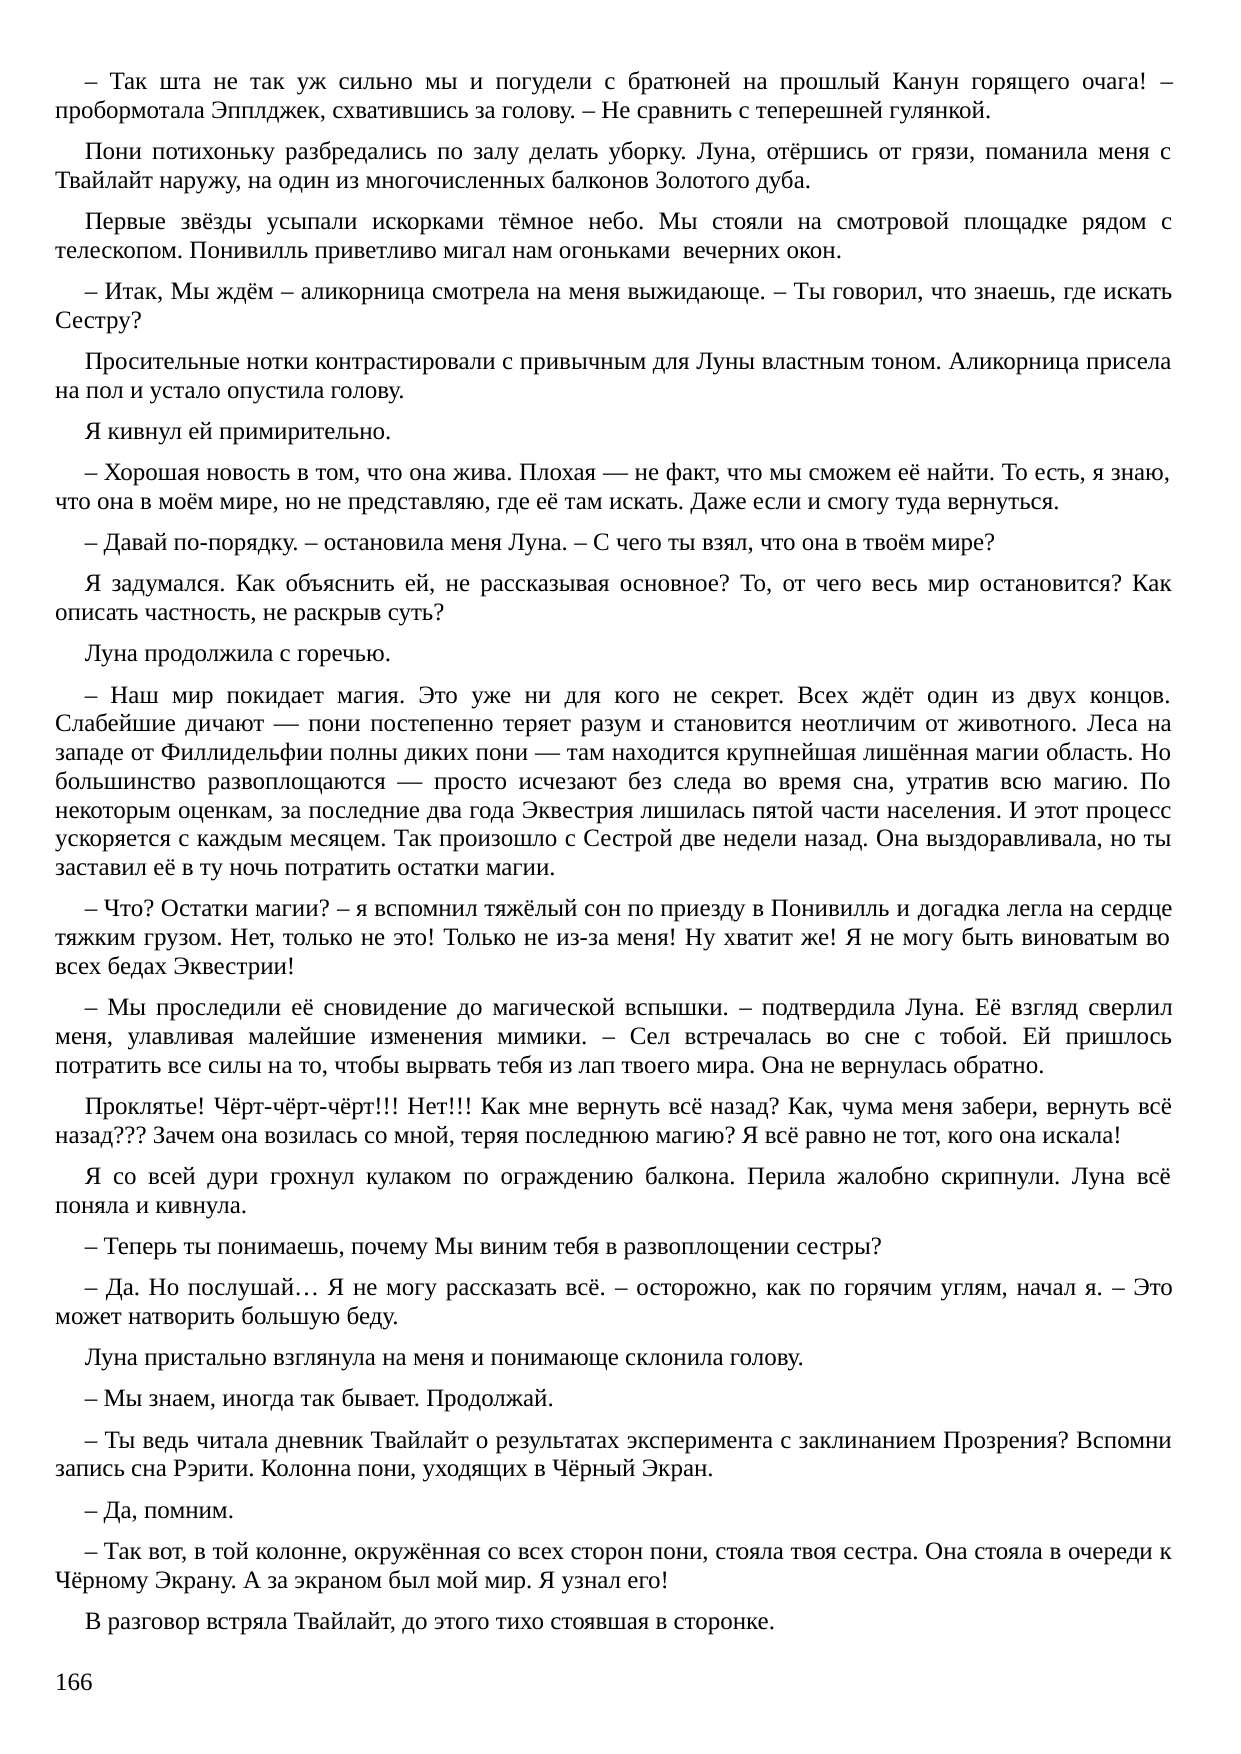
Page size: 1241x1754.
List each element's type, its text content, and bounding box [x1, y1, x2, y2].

text Я задумался. Как объяснить ей, не рассказывая основное? То, от чего весь мир остановится? Как описать частность, не раскрыв суть? [55, 568, 1173, 626]
text Я кивнул ей примирительно. [55, 416, 1173, 445]
text – Да, помним. [55, 1495, 1173, 1523]
text – Давай по-порядку. – остановила меня Луна. – С чего ты взял, что она в твоём мире? [55, 527, 1173, 556]
text Первые звёзды усыпали искорками тёмное небо. Мы стояли на смотровой площадке рядом с телескопом. Понивилль приветливо мигал нам огоньками вечерних окон. [55, 206, 1173, 263]
text Проклятье! Чёрт-чёрт-чёрт!!! Нет!!! Как мне вернуть всё назад? Как, чума меня забери, вернуть всё назад??? Зачем она возилась со мной, теряя последнюю магию? Я всё равно не тот, кого она искала! [55, 1091, 1173, 1148]
text – Мы знаем, иногда так бывает. Продолжай. [55, 1383, 1173, 1412]
text – Теперь ты понимаешь, почему Мы виним тебя в развоплощении сестры? [55, 1231, 1173, 1260]
text – Хорошая новость в том, что она жива. Плохая — не факт, что мы сможем её найти. То есть, я знаю, что она в моём мире, но не представляю, где её там искать. Даже если и смогу туда вернуться. [55, 457, 1173, 515]
text Просительные нотки контрастировали с привычным для Луны властным тоном. Аликорница присела на пол и устало опустила голову. [55, 346, 1173, 403]
text – Так шта не так уж сильно мы и погудели с братюней на прошлый Канун горящего очага! – пробормотала Эпплджек, схватившись за голову. – Не сравнить с теперешней гулянкой. [55, 66, 1173, 123]
text – Так вот, в той колонне, окружённая со всех сторон пони, стояла твоя сестра. Она стояла в очереди к Чёрному Экрану. А за экраном был мой мир. Я узнал его! [55, 1536, 1173, 1593]
text В разговор встряла Твайлайт, до этого тихо стоявшая в сторонке. [55, 1606, 1173, 1635]
text Пони потихоньку разбредались по залу делать уборку. Луна, отёршись от грязи, поманила меня с Твайлайт наружу, на один из многочисленных балконов Золотого дуба. [55, 136, 1173, 193]
text Луна продолжила с горечью. [55, 638, 1173, 667]
text – Мы проследили её сновидение до магической вспышки. – подтвердила Луна. Её взгляд сверлил меня, улавливая малейшие изменения мимики. – Сел встречалась во сне с тобой. Ей пришлось потратить все силы на то, чтобы вырвать тебя из лап твоего мира. Она не вернулась обратно. [55, 992, 1173, 1078]
text – Наш мир покидает магия. Это уже ни для кого не секрет. Всех ждёт один из двух концов. Слабейшие дичают — пони постепенно теряет разум и становится неотличим от животного. Леса на западе от Филлидельфии полны диких пони — там находится крупнейшая лишённая магии область. Но большинство развоплощаются — просто исчезают без следа во время сна, утратив всю магию. По некоторым оценкам, за последние два года Эквестрия лишилась пятой части населения. И этот процесс ускоряется с каждым месяцем. Так произошло с Сестрой две недели назад. Она выздоравливала, но ты заставил её в ту ночь потратить остатки магии. [55, 680, 1173, 881]
text Луна пристально взглянула на меня и понимающе склонила голову. [55, 1342, 1173, 1371]
text – Что? Остатки магии? – я вспомнил тяжёлый сон по приезду в Понивилль и догадка легла на сердце тяжким грузом. Нет, только не это! Только не из-за меня! Ну хватит же! Я не могу быть виноватым во всех бедах Эквестрии! [55, 893, 1173, 980]
text – Да. Но послушай… Я не могу рассказать всё. – осторожно, как по горячим углям, начал я. – Это может натворить большую беду. [55, 1272, 1173, 1330]
text Я со всей дури грохнул кулаком по ограждению балкона. Перила жалобно скрипнули. Луна всё поняла и кивнула. [55, 1161, 1173, 1218]
text – Итак, Мы ждём – аликорница смотрела на меня выжидающе. – Ты говорил, что знаешь, где искать Сестру? [55, 276, 1173, 333]
text – Ты ведь читала дневник Твайлайт о результатах эксперимента с заклинанием Прозрения? Вспомни запись сна Рэрити. Колонна пони, уходящих в Чёрный Экран. [55, 1425, 1173, 1482]
